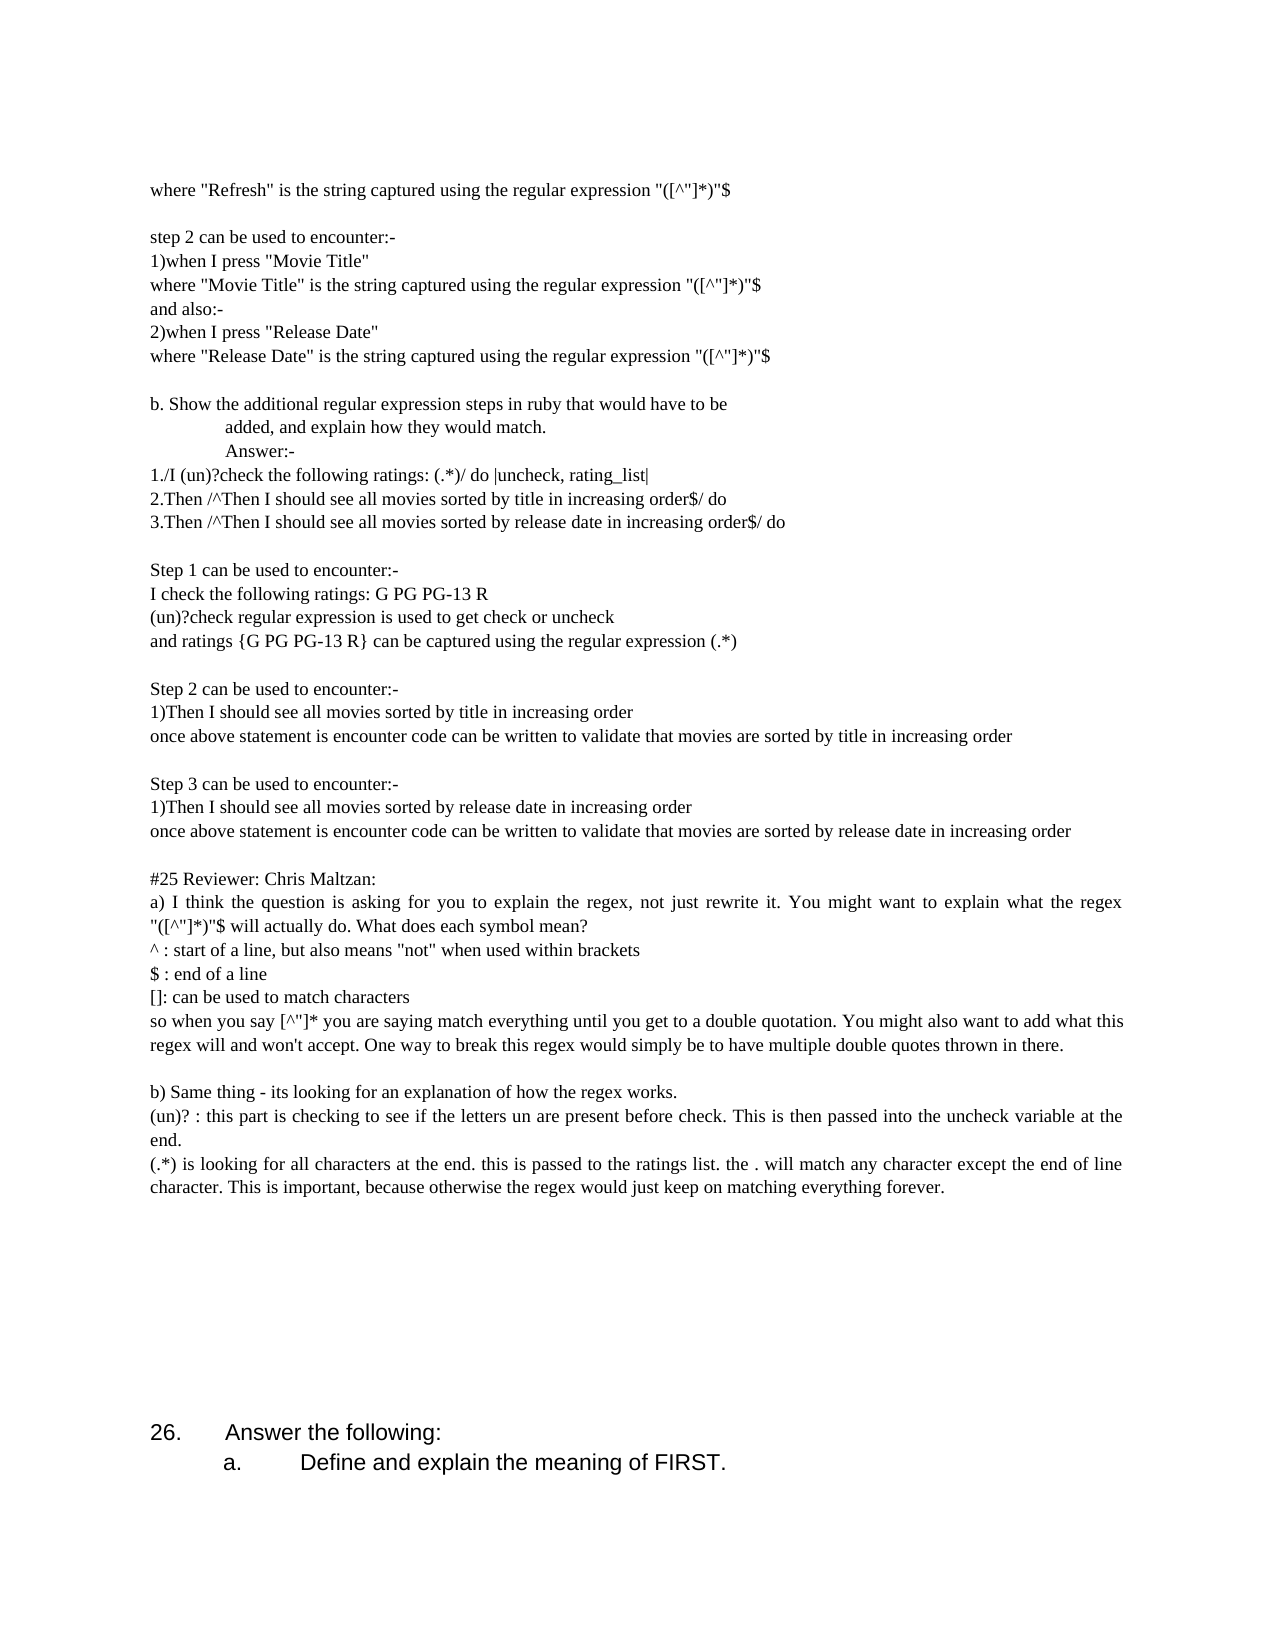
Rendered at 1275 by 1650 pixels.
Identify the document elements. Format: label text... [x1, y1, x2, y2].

text added, and explain how they would match. [150, 417, 1125, 438]
text 1./I (un)?check the following ratings: (.*)/ do |uncheck, rating_list| [150, 464, 1125, 485]
text 2)when I press "Release Date" [150, 322, 1125, 343]
text (un)?check regular expression is used to get check or uncheck [150, 607, 1125, 628]
text 26. Answer the following: [150, 1420, 1125, 1446]
text where "Movie Title" is the string captured using the regular expression "([^"]*)"$ [150, 274, 1125, 295]
text and ratings {G PG PG-13 R} can be captured using the regular expression (.*) [150, 631, 1125, 651]
text Step 2 can be used to encounter:- [150, 678, 1125, 699]
text 3.Then /^Then I should see all movies sorted by release date in increasing order$/ do [150, 512, 1125, 533]
text once above statement is encounter code can be written to validate that movies are sorted by title in increasing order [150, 726, 1125, 746]
text and also:- [150, 298, 1125, 319]
text Step 3 can be used to encounter:- [150, 773, 1125, 794]
text []: can be used to match characters [150, 987, 1125, 1008]
text a. Define and explain the meaning of FIRST. [223, 1449, 1125, 1475]
text b) Same thing - its looking for an explanation of how the regex works. [150, 1082, 1125, 1103]
text $ : end of a line [150, 963, 1125, 984]
text Answer:- [150, 441, 1125, 461]
text step 2 can be used to encounter:- [150, 227, 1125, 248]
text (.*) is looking for all characters at the end. this is passed to the ratings list. the . will match any character except the end of line character. This is important, because otherwise the regex would just keep on matching everything forever. [150, 1153, 1125, 1198]
text b. Show the additional regular expression steps in ruby that would have to be [150, 393, 1125, 414]
text 1)Then I should see all movies sorted by release date in increasing order [150, 797, 1125, 818]
text where "Release Date" is the string captured using the regular expression "([^"]*)"$ [150, 346, 1125, 366]
text (un)? : this part is checking to see if the letters un are present before check. This is then passed into the uncheck variable at the end. [150, 1106, 1125, 1150]
text 2.Then /^Then I should see all movies sorted by title in increasing order$/ do [150, 488, 1125, 509]
text 1)when I press "Movie Title" [150, 251, 1125, 271]
text ^ : start of a line, but also means "not" when used within brackets [150, 939, 1125, 960]
text once above statement is encounter code can be written to validate that movies are sorted by release date in increasing order [150, 821, 1125, 841]
text a) I think the question is asking for you to explain the regex, not just rewrite it. You might want to explain what the regex "([^"]*)"$ will actually do. What does each symbol mean? [150, 892, 1125, 936]
text so when you say [^"]* you are saying match everything until you get to a double quotation. You might also want to add what this regex will and won't accept. One way to break this regex would simply be to have multiple double quotes thrown in there. [150, 1011, 1125, 1055]
text 1)Then I should see all movies sorted by title in increasing order [150, 702, 1125, 723]
text where "Refresh" is the string captured using the regular expression "([^"]*)"$ [150, 179, 1125, 200]
text I check the following ratings: G PG PG-13 R [150, 583, 1125, 604]
text Step 1 can be used to encounter:- [150, 559, 1125, 580]
text #25 Reviewer: Chris Maltzan: [150, 868, 1125, 889]
